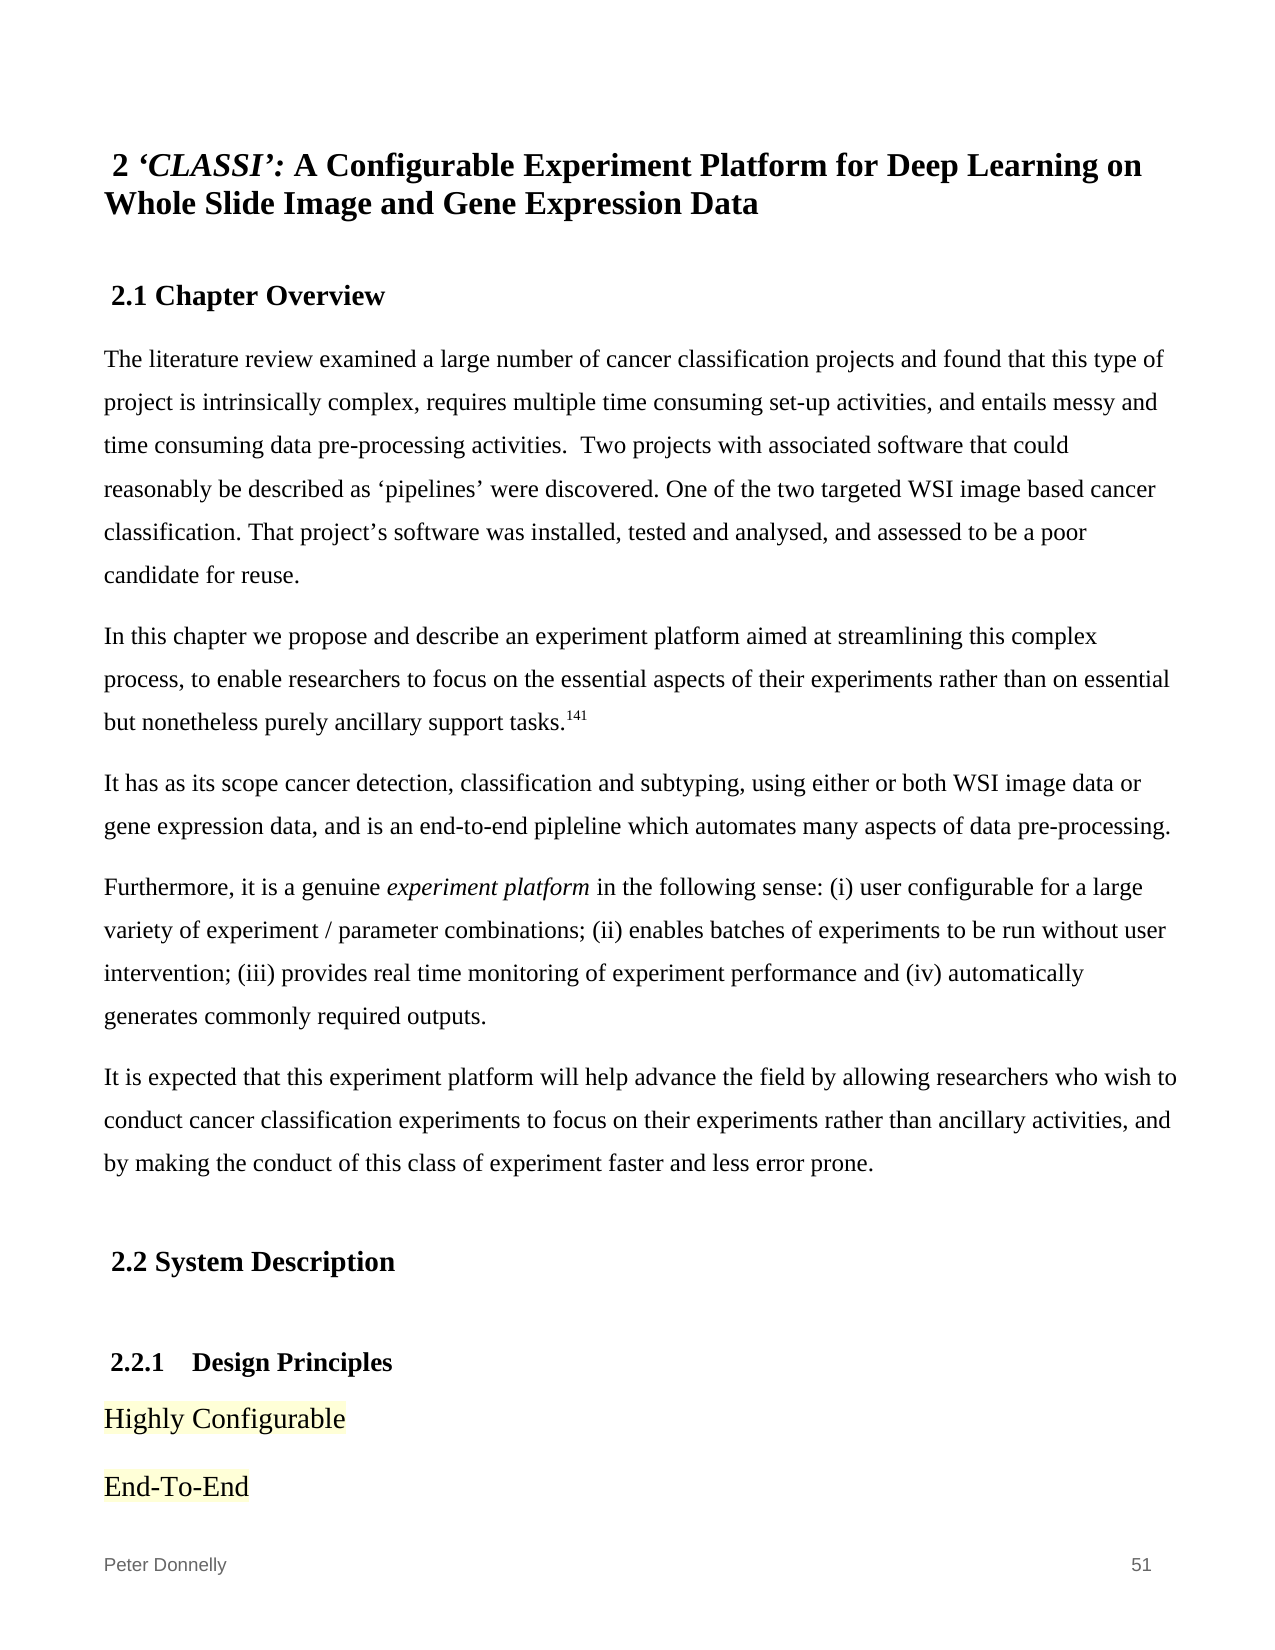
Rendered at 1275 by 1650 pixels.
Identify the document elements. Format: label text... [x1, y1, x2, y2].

text Furthermore, it is a genuine experiment platform in the following sense: (i) user configurable for a large variety of experiment / parameter combinations; (ii) enables batches of experiments to be run without user intervention; (iii) provides real time monitoring of experiment performance and (iv) automatically generates commonly required outputs. [103, 872, 1181, 1030]
text End-To-End [103, 1469, 1181, 1502]
text It is expected that this experiment platform will help advance the field by allowing researchers who wish to conduct cancer classification experiments to focus on their experiments rather than ancillary activities, and by making the conduct of this class of experiment faster and less error prone. [103, 1062, 1181, 1177]
text It has as its scope cancer detection, classification and subtyping, using either or both WSI image data or gene expression data, and is an end-to-end pipleline which automates many aspects of data pre-processing. [103, 768, 1181, 840]
subtitle Chapter Overview [103, 278, 1181, 312]
text In this chapter we propose and describe an experiment platform aimed at streamlining this complex process, to enable researchers to focus on the essential aspects of their experiments rather than on essential but nonetheless purely ancillary support tasks. [103, 621, 1181, 736]
text The literature review examined a large number of cancer classification projects and found that this type of project is intrinsically complex, requires multiple time consuming set-up activities, and entails messy and time consuming data pre-processing activities. Two projects with associated software that could reasonably be described as ‘pipelines’ were discovered. One of the two targeted WSI image based cancer classification. That project’s software was installed, tested and analysed, and assessed to be a poor candidate for reuse. [103, 344, 1181, 589]
subtitle Design Principles [103, 1346, 1181, 1377]
subtitle ‘CLASSI’: A Configurable Experiment Platform for Deep Learning on Whole Slide Image and Gene Expression Data [103, 145, 1181, 221]
text Highly Configurable [103, 1401, 1181, 1434]
subtitle System Description [103, 1244, 1181, 1278]
